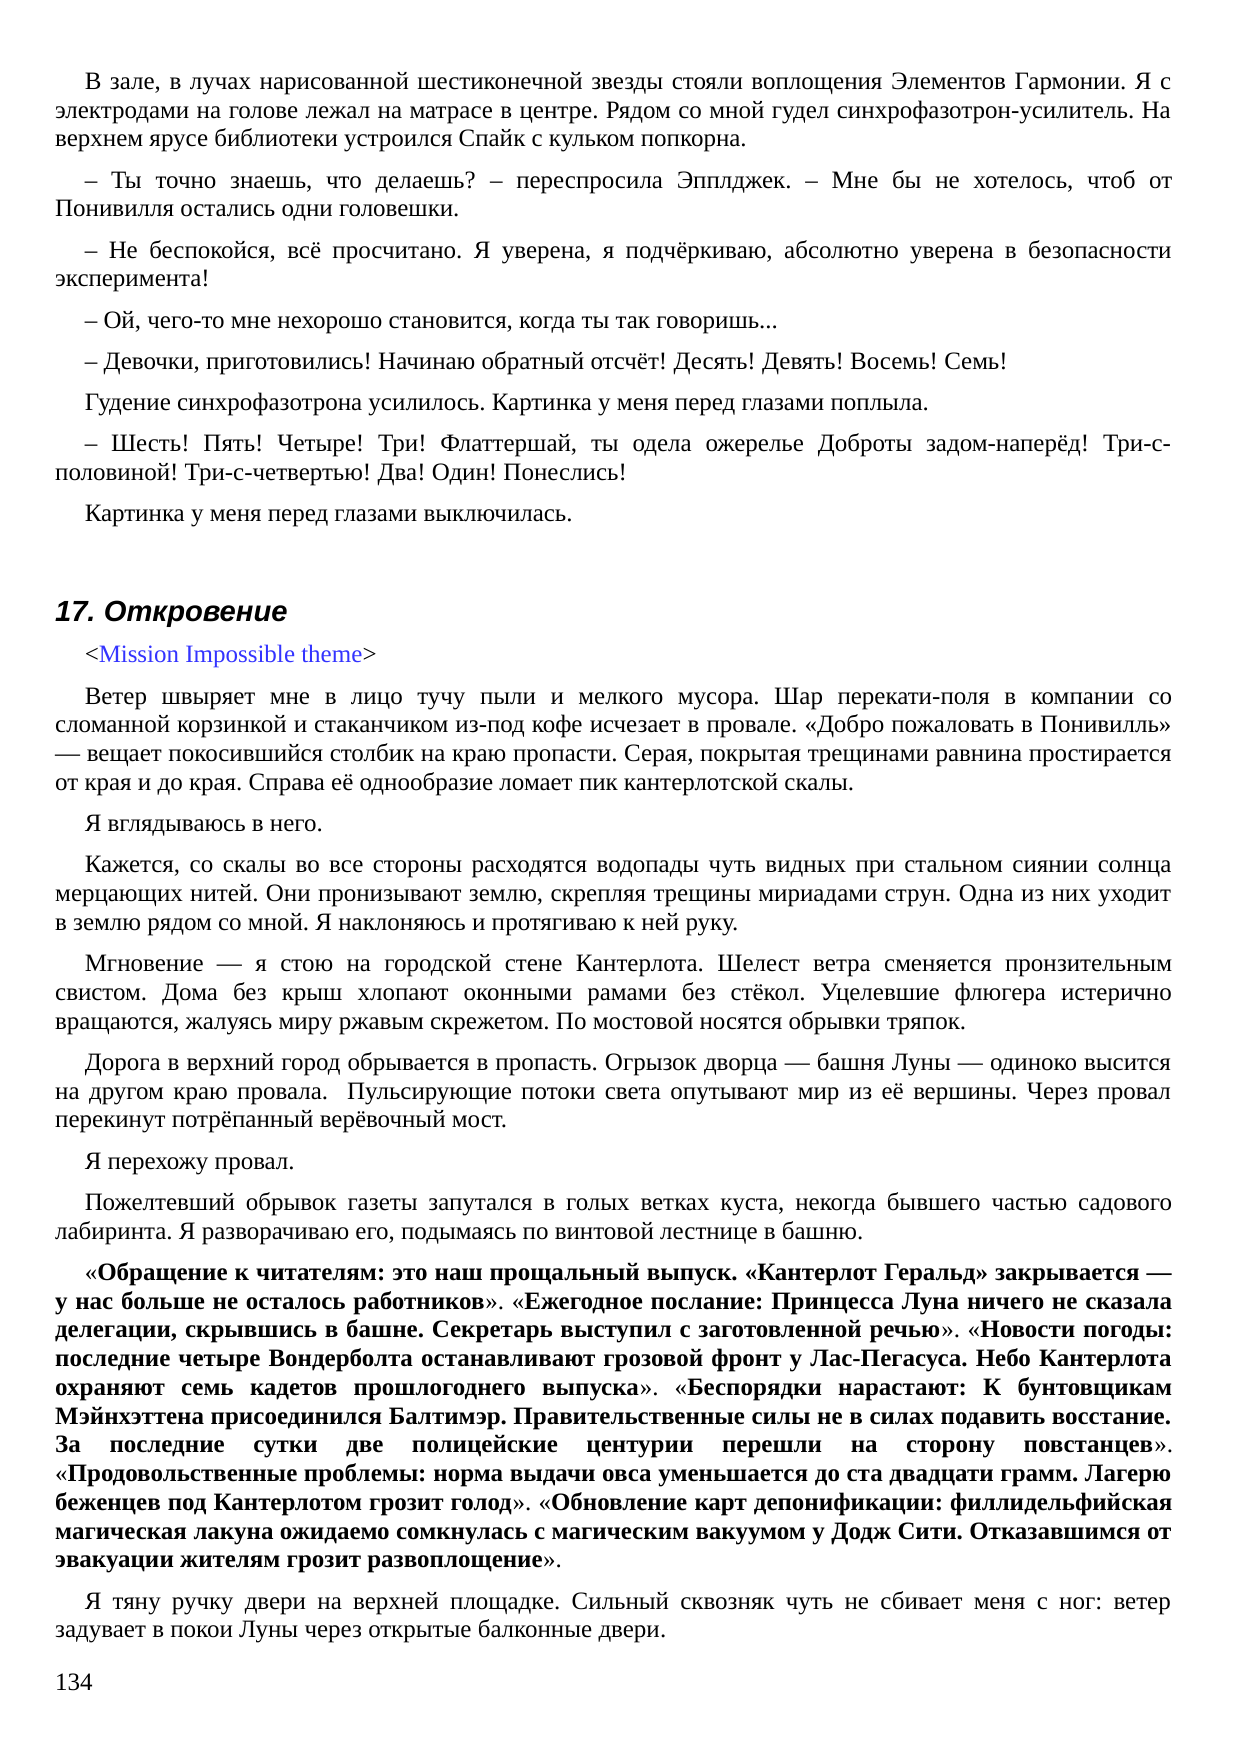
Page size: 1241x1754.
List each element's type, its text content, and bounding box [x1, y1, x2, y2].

text «Обращение к читателям: это наш прощальный выпуск. «Кантерлот Геральд» закрывается — у нас больше не осталось работников». «Ежегодное послание: Принцесса Луна ничего не сказала делегации, скрывшись в башне. Секретарь выступил с заготовленной речью». «Новости погоды: последние четыре Вондерболта останавливают грозовой фронт у Лас-Пегасуса. Небо Кантерлота охраняют семь кадетов прошлогоднего выпуска». «Беспорядки нарастают: К бунтовщикам Мэйнхэттена присоединился Балтимэр. Правительственные силы не в силах подавить восстание. За последние сутки две полицейские центурии перешли на сторону повстанцев». «Продовольственные проблемы: норма выдачи овса уменьшается до ста двадцати грамм. Лагерю беженцев под Кантерлотом грозит голод». «Обновление карт депонификации: филлидельфийская магическая лакуна ожидаемо сомкнулась с магическим вакуумом у Додж Сити. Отказавшимся от эвакуации жителям грозит развоплощение». [55, 1257, 1173, 1573]
text Я перехожу провал. [55, 1146, 1173, 1174]
text Мгновение — я стою на городской стене Кантерлота. Шелест ветра сменяется пронзительным свистом. Дома без крыш хлопают оконными рамами без стёкол. Уцелевшие флюгера истерично вращаются, жалуясь миру ржавым скрежетом. По мостовой носятся обрывки тряпок. [55, 948, 1173, 1034]
text <Mission Impossible theme> [55, 639, 1173, 668]
text – Не беспокойся, всё просчитано. Я уверена, я подчёркиваю, абсолютно уверена в безопасности эксперимента! [55, 235, 1173, 292]
text – Ой, чего-то мне нехорошо становится, когда ты так говоришь... [55, 305, 1173, 333]
text Я тяну ручку двери на верхней площадке. Сильный сквозняк чуть не сбивает меня с ног: ветер задувает в покои Луны через открытые балконные двери. [55, 1586, 1173, 1643]
text Ветер швыряет мне в лицо тучу пыли и мелкого мусора. Шар перекати-поля в компании со сломанной корзинкой и стаканчиком из-под кофе исчезает в провале. «Добро пожаловать в Понивилль» — вещает покосившийся столбик на краю пропасти. Серая, покрытая трещинами равнина простирается от края и до края. Справа её однообразие ломает пик кантерлотской скалы. [55, 681, 1173, 796]
text Я вглядываюсь в него. [55, 808, 1173, 837]
text Пожелтевший обрывок газеты запутался в голых ветках куста, некогда бывшего частью садового лабиринта. Я разворачиваю его, подымаясь по винтовой лестнице в башню. [55, 1187, 1173, 1244]
text Дорога в верхний город обрывается в пропасть. Огрызок дворца — башня Луны — одиноко высится на другом краю провала. Пульсирующие потоки света опутывают мир из её вершины. Через провал перекинут потрёпанный верёвочный мост. [55, 1047, 1173, 1133]
text В зале, в лучах нарисованной шестиконечной звезды стояли воплощения Элементов Гармонии. Я с электродами на голове лежал на матрасе в центре. Рядом со мной гудел синхрофазотрон-усилитель. На верхнем ярусе библиотеки устроился Спайк с кульком попкорна. [55, 66, 1173, 152]
text – Девочки, приготовились! Начинаю обратный отсчёт! Десять! Девять! Восемь! Семь! [55, 346, 1173, 375]
text – Ты точно знаешь, что делаешь? – переспросила Эпплджек. – Мне бы не хотелось, чтоб от Понивилля остались одни головешки. [55, 165, 1173, 222]
text Картинка у меня перед глазами выключилась. [55, 498, 1173, 527]
text – Шесть! Пять! Четыре! Три! Флаттершай, ты одела ожерелье Доброты задом-наперёд! Три-с-половиной! Три-с-четвертью! Два! Один! Понеслись! [55, 428, 1173, 486]
text Гудение синхрофазотрона усилилось. Картинка у меня перед глазами поплыла. [55, 387, 1173, 416]
subtitle 17. Откровение [55, 593, 1173, 627]
text Кажется, со скалы во все стороны расходятся водопады чуть видных при стальном сиянии солнца мерцающих нитей. Они пронизывают землю, скрепляя трещины мириадами струн. Одна из них уходит в землю рядом со мной. Я наклоняюсь и протягиваю к ней руку. [55, 849, 1173, 936]
